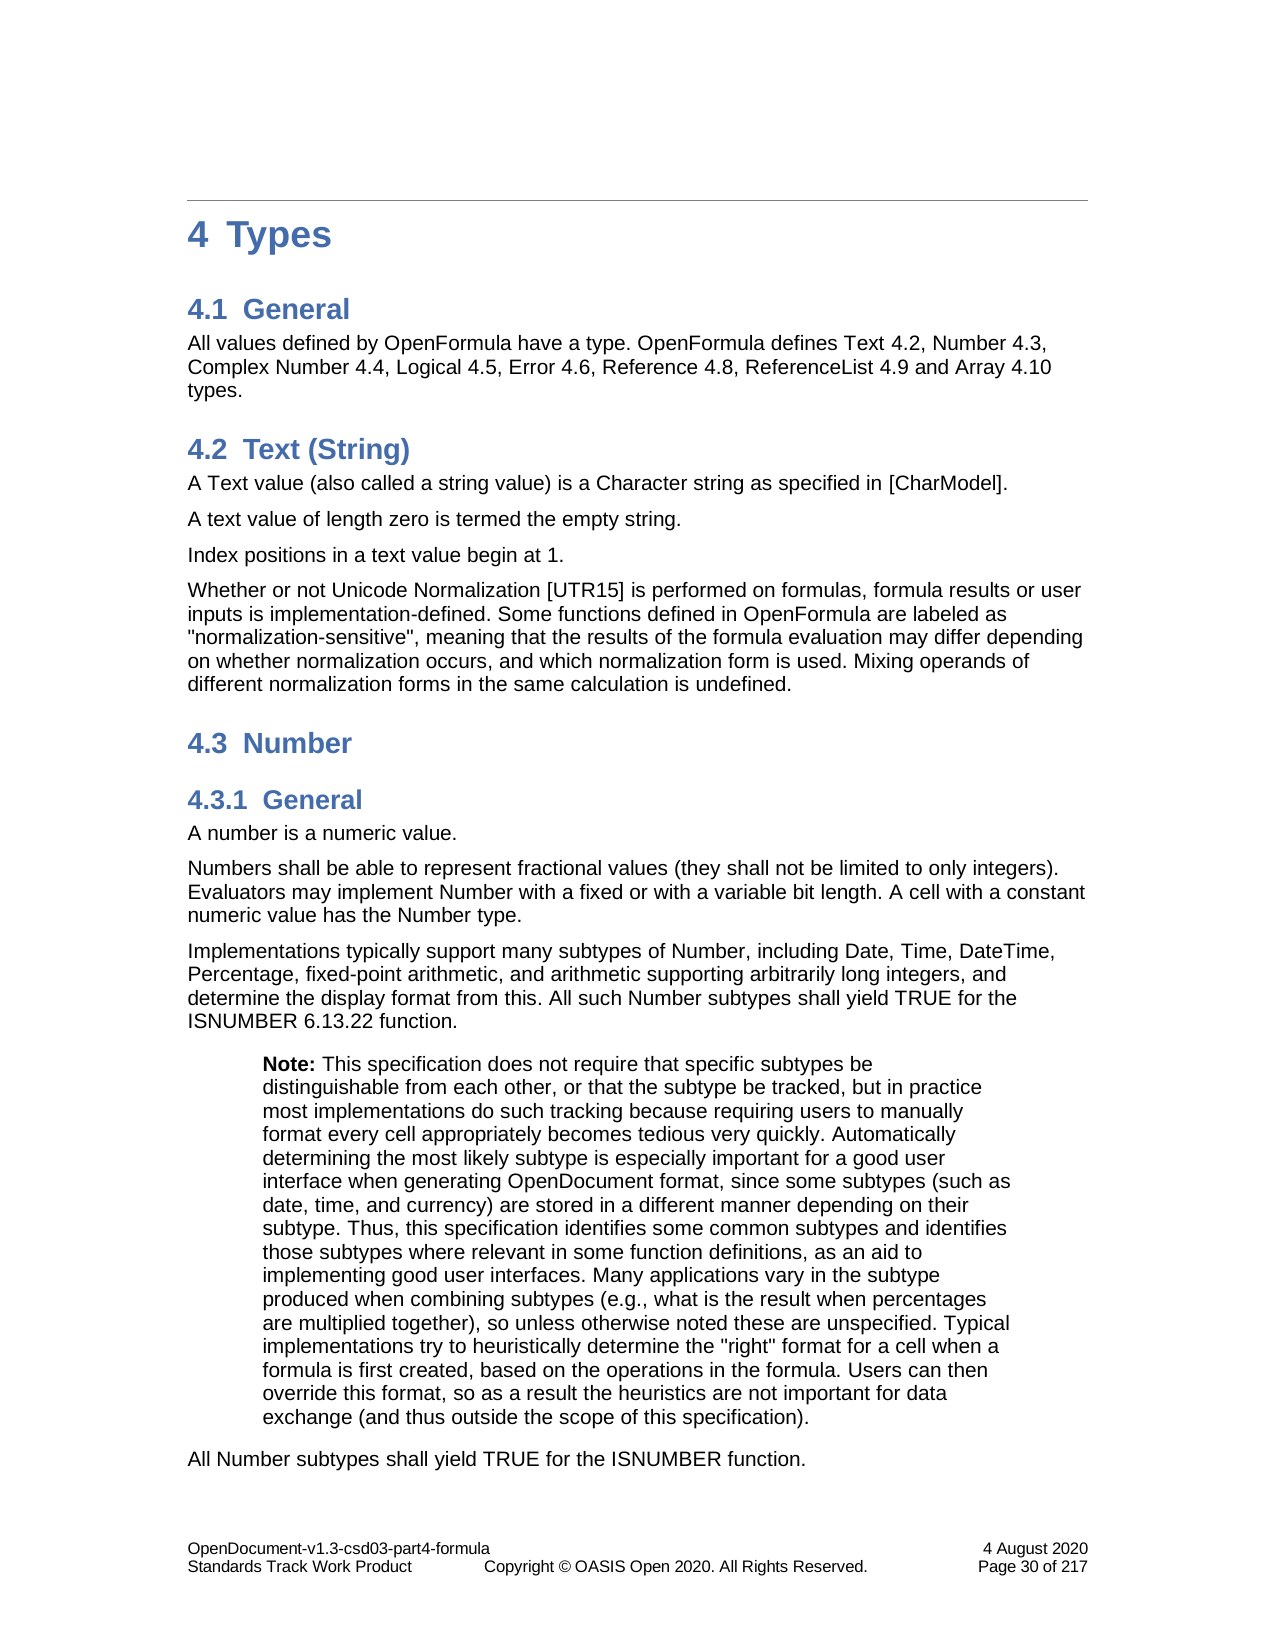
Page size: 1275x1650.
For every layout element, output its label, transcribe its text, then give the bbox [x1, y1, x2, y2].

subtitle General [187, 785, 1088, 815]
text A Text value (also called a string value) is a Character string as specified in [CharModel]. [187, 472, 1088, 495]
text A number is a numeric value. [187, 821, 1088, 844]
subtitle Types [187, 201, 1088, 256]
text Note: This specification does not require that specific subtypes be distinguishable from each other, or that the subtype be tracked, but in practice most implementations do such tracking because requiring users to manually format every cell appropriately becomes tedious very quickly. Automatically determining the most likely subtype is especially important for a good user interface when generating OpenDocument format, since some subtypes (such as date, time, and currency) are stored in a different manner depending on their subtype. Thus, this specification identifies some common subtypes and identifies those subtypes where relevant in some function definitions, as an aid to implementing good user interfaces. Many applications vary in the subtype produced when combining subtypes (e.g., what is the result when percentages are multiplied together), so unless otherwise noted these are unspecified. Typical implementations try to heuristically determine the "right" format for a cell when a formula is first created, based on the operations in the formula. Users can then override this format, so as a result the heuristics are not important for data exchange (and thus outside the scope of this specification). [262, 1052, 1013, 1429]
text All Number subtypes shall yield TRUE for the ISNUMBER function. [187, 1447, 1088, 1471]
text All values defined by OpenFormula have a type. OpenFormula defines Text 4.2, Number 4.3, Complex Number 4.4, Logical 4.5, Error 4.6, Reference 4.8, ReferenceList 4.9 and Array 4.10 types. [187, 332, 1088, 402]
text Whether or not Unicode Normalization [UTR15] is performed on formulas, formula results or user inputs is implementation-defined. Some functions defined in OpenFormula are labeled as "normalization-sensitive", meaning that the results of the formula evaluation may differ depending on whether normalization occurs, and which normalization form is used. Mixing operands of different normalization forms in the same calculation is undefined. [187, 579, 1088, 696]
text A text value of length zero is termed the empty string. [187, 507, 1088, 531]
subtitle General [187, 293, 1088, 326]
text Implementations typically support many subtypes of Number, including Date, Time, DateTime, Percentage, fixed-point arithmetic, and arithmetic supporting arbitrarily long integers, and determine the display format from this. All such Number subtypes shall yield TRUE for the ISNUMBER 6.13.22 function. [187, 939, 1088, 1033]
subtitle Number [187, 727, 1088, 760]
subtitle Text (String) [187, 433, 1088, 466]
text Numbers shall be able to represent fractional values (they shall not be limited to only integers). Evaluators may implement Number with a fixed or with a variable bit length. A cell with a constant numeric value has the Number type. [187, 857, 1088, 927]
text Index positions in a text value begin at 1. [187, 543, 1088, 567]
